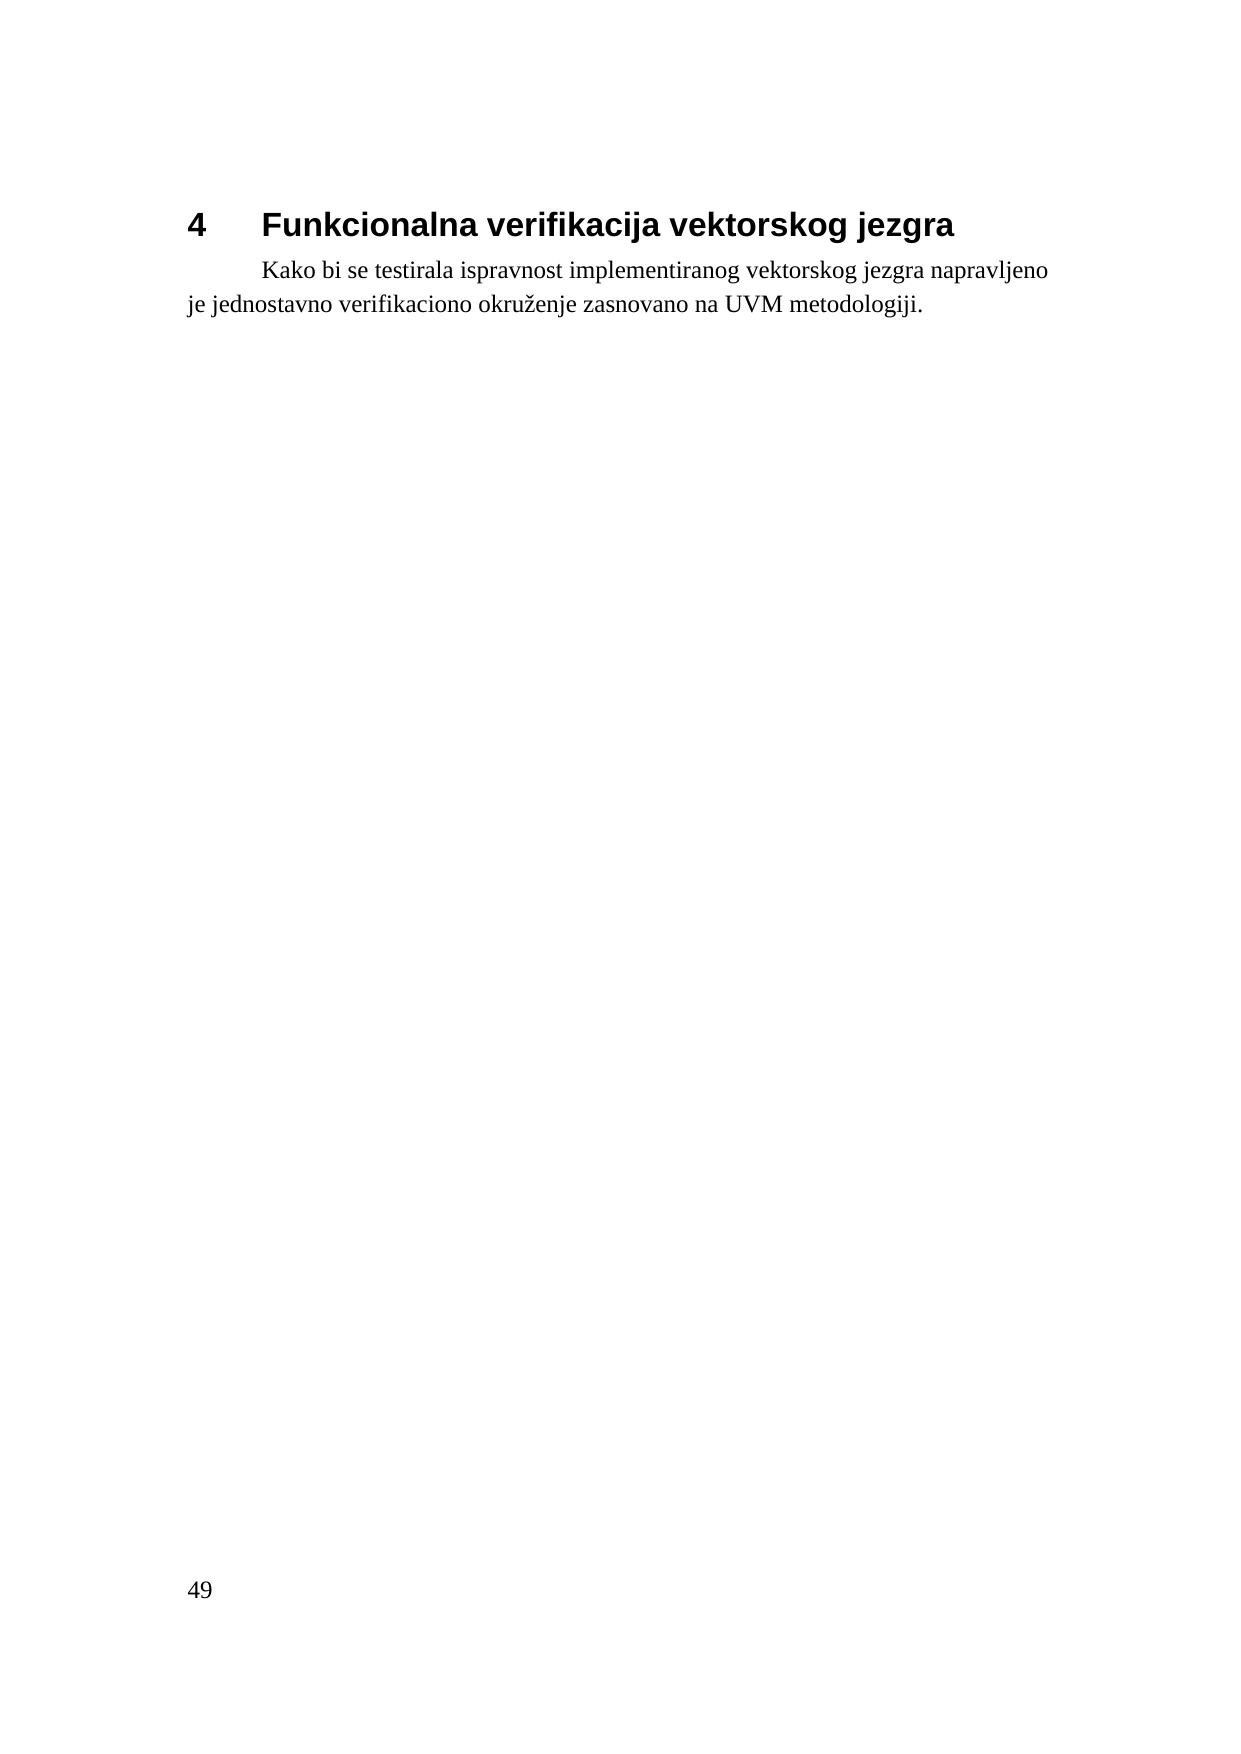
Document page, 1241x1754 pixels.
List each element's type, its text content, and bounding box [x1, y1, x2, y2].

text Kako bi se testirala ispravnost implementiranog vektorskog jezgra napravljeno je jednostavno verifikaciono okruženje zasnovano na UVM metodologiji. [187, 256, 1053, 317]
subtitle Funkcionalna verifikacija vektorskog jezgra [187, 204, 1053, 243]
